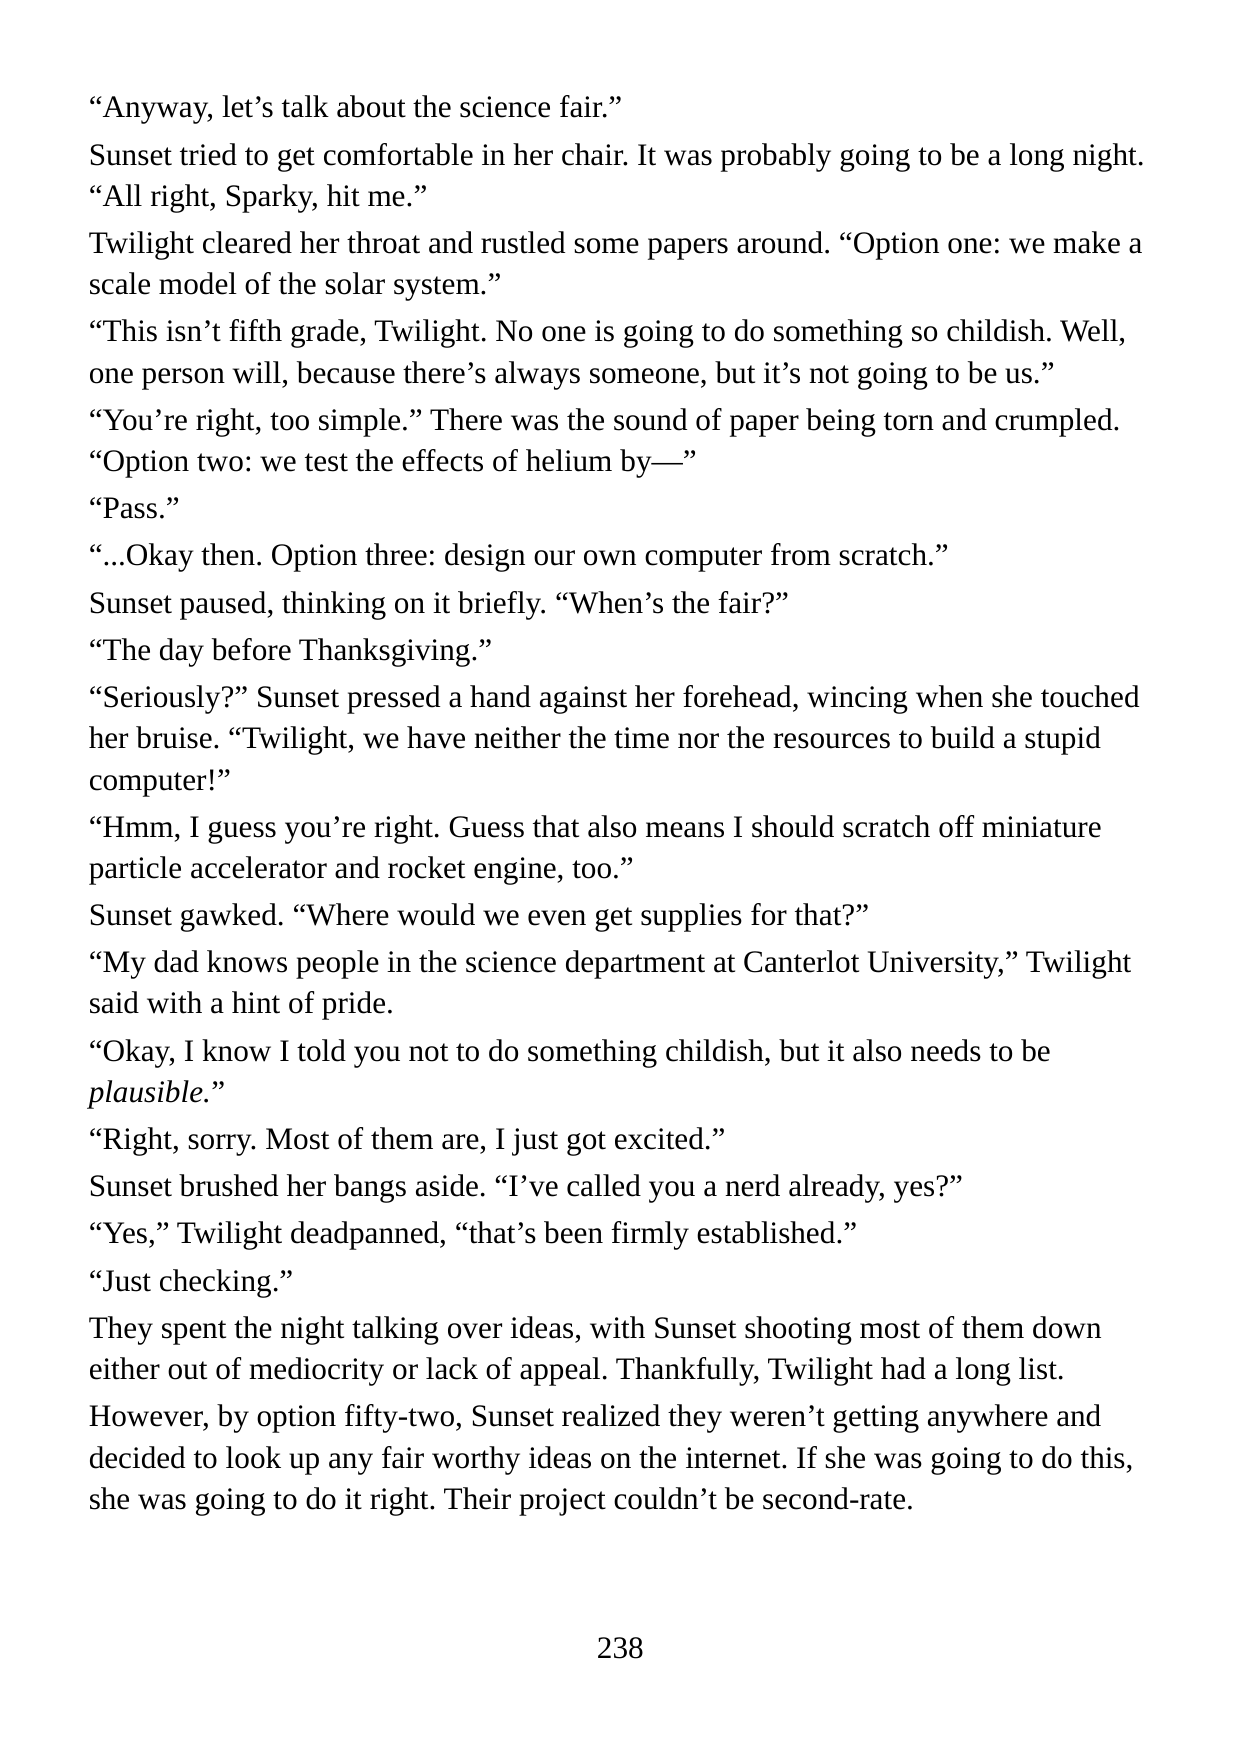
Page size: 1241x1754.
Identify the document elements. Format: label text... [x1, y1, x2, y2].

text “This isn’t fifth grade, Twilight. No one is going to do something so childish. Well, one person will, because there’s always someone, but it’s not going to be us.” [88, 313, 1152, 390]
text Sunset tried to get comfortable in her chair. It was probably going to be a long night. “All right, Sparky, hit me.” [88, 136, 1152, 213]
text “You’re right, too simple.” There was the sound of paper being torn and crumpled. “Option two: we test the effects of helium by—” [88, 401, 1152, 478]
text Sunset gawked. “Where would we even get supplies for that?” [88, 896, 1152, 932]
text Sunset brushed her bangs aside. “I’ve called you a nerd already, yes?” [88, 1168, 1152, 1203]
text “Anyway, let’s talk about the science fair.” [88, 88, 1152, 124]
text “Hmm, I guess you’re right. Guess that also means I should scratch off miniature particle accelerator and rocket engine, too.” [88, 808, 1152, 885]
text However, by option fifty-two, Sunset realized they weren’t getting anywhere and decided to look up any fair worthy ideas on the internet. If she was going to do this, she was going to do it right. Their project couldn’t be second-rate. [88, 1398, 1152, 1516]
text “Yes,” Twilight deadpanned, “that’s been firmly established.” [88, 1215, 1152, 1251]
text “The day before Thanksgiving.” [88, 631, 1152, 667]
text “Seriously?” Sunset pressed a hand against her forehead, wincing when she touched her bruise. “Twilight, we have neither the time nor the resources to build a stupid computer!” [88, 678, 1152, 797]
text They spent the night talking over ideas, with Sunset shooting most of them down either out of mediocrity or lack of appeal. Thankfully, Twilight had a long list. [88, 1309, 1152, 1386]
text “My dad knows people in the science department at Canterlot University,” Twilight said with a hint of pride. [88, 943, 1152, 1021]
text “Just checking.” [88, 1262, 1152, 1298]
text “...Okay then. Option three: design our own computer from scratch.” [88, 537, 1152, 573]
text Sunset paused, thinking on it briefly. “When’s the fair?” [88, 584, 1152, 620]
text “Pass.” [88, 489, 1152, 525]
text “Right, sorry. Most of them are, I just got excited.” [88, 1120, 1152, 1156]
text “Okay, I know I told you not to do something childish, but it also needs to be plausible.” [88, 1032, 1152, 1109]
text Twilight cleared her throat and rustled some papers around. “Option one: we make a scale model of the solar system.” [88, 224, 1152, 301]
